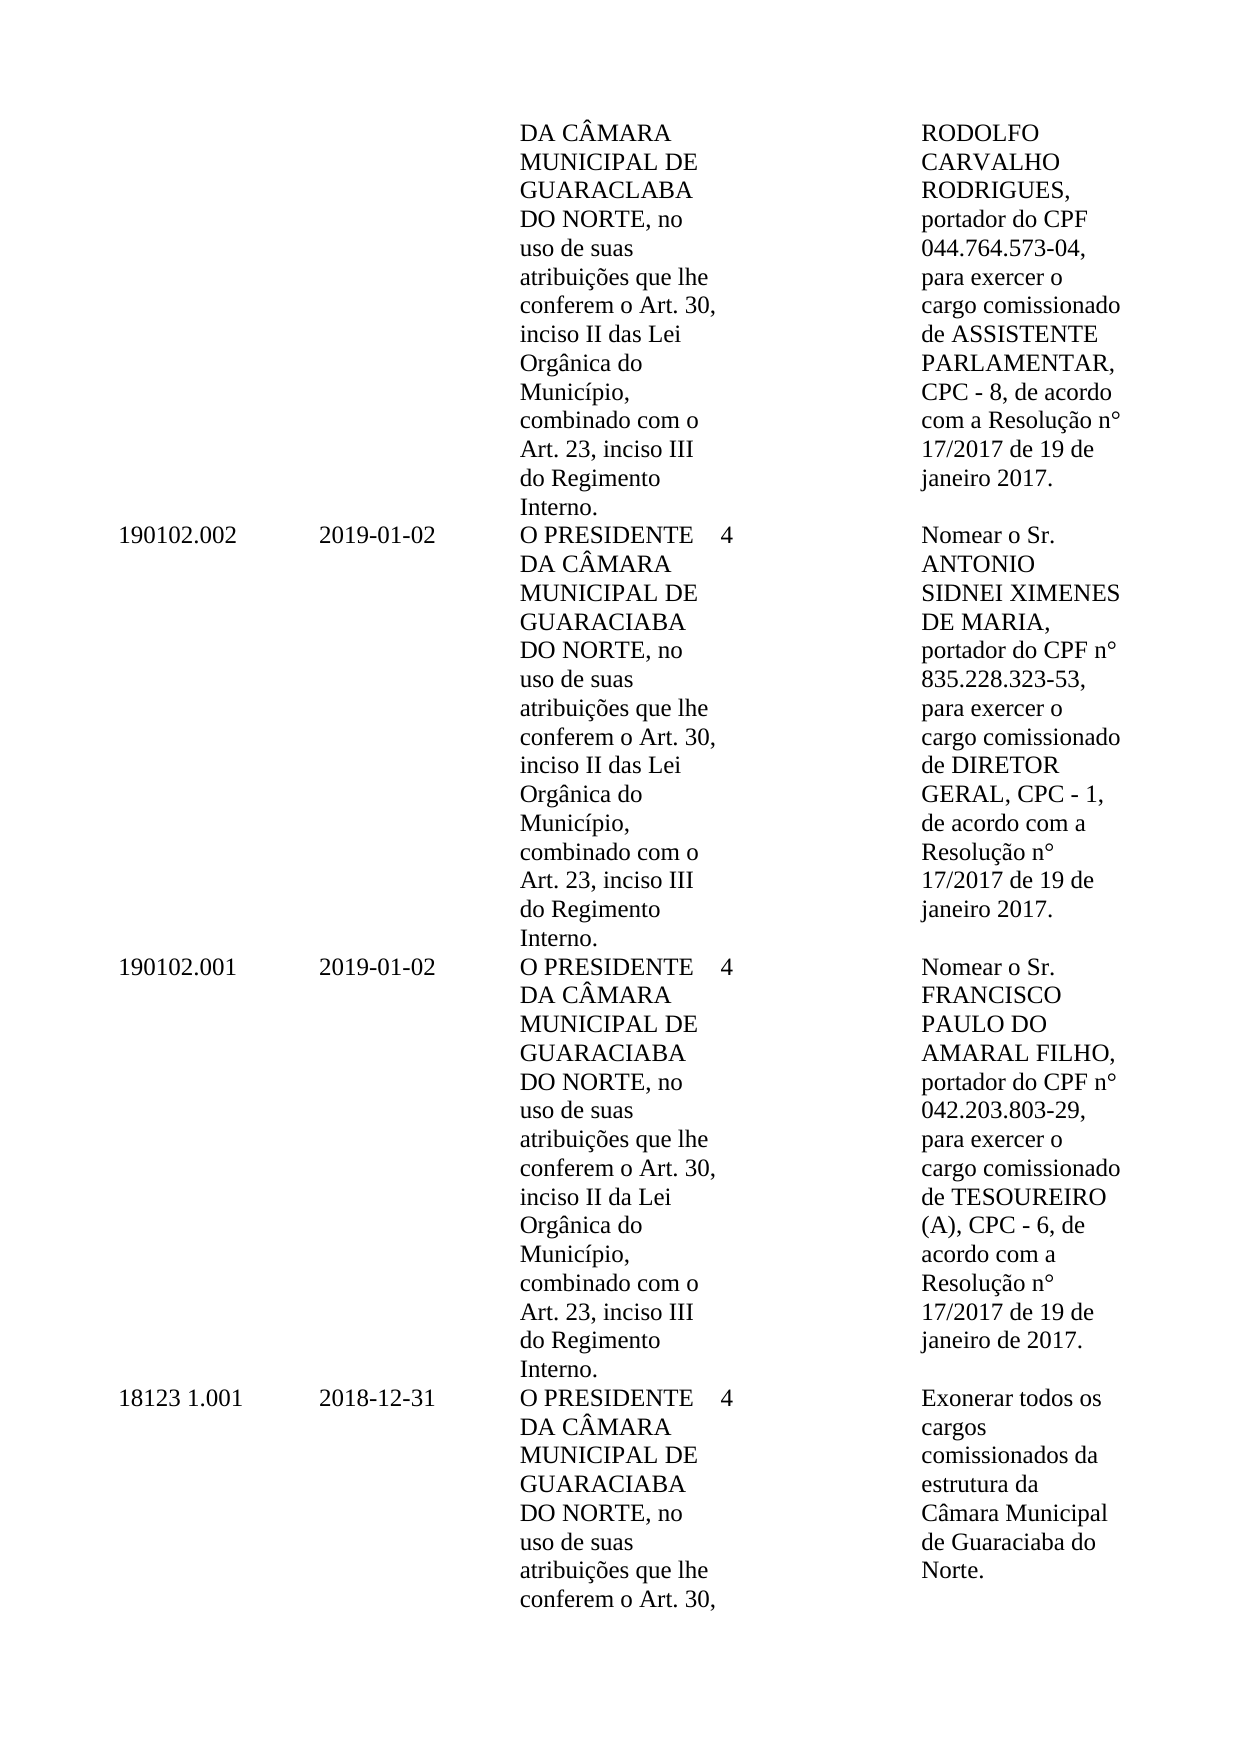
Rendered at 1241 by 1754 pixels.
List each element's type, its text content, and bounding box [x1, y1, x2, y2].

table_cell O PRESIDENTE DA CÂMARA MUNICIPAL DE GUARACIABA DO NORTE, no uso de suas atribuições que lhe conferem o Art. 30, [520, 1383, 720, 1613]
table_cell Nomear o Sr. FRANCISCO PAULO DO AMARAL FILHO, portador do CPF n° 042.203.803-29, para exercer o cargo comissionado de TESOUREIRO (A), CPC - 6, de acordo com a Resolução n° 17/2017 de 19 de janeiro de 2017. [921, 952, 1122, 1383]
table_cell 4 [720, 1383, 921, 1613]
table_cell 190102.001 [118, 952, 319, 1383]
table_cell 2019-01-02 [319, 521, 519, 952]
table_cell 2019-01-02 [319, 952, 519, 1383]
table_cell 4 [720, 521, 921, 952]
table_cell [118, 118, 319, 521]
table_cell O PRESIDENTE DA CÂMARA MUNICIPAL DE GUARACIABA DO NORTE, no uso de suas atribuições que lhe conferem o Art. 30, inciso II da Lei Orgânica do Município, combinado com o Art. 23, inciso III do Regimento Interno. [520, 952, 720, 1383]
table_cell 4 [720, 952, 921, 1383]
table_cell 18123 1.001 [118, 1383, 319, 1613]
table_cell [720, 118, 921, 521]
table_cell Nomear o Sr. ANTONIO SIDNEI XIMENES DE MARIA, portador do CPF n° 835.228.323-53, para exercer o cargo comissionado de DIRETOR GERAL, CPC - 1, de acordo com a Resolução n° 17/2017 de 19 de janeiro 2017. [921, 521, 1122, 952]
table_cell O PRESIDENTE DA CÂMARA MUNICIPAL DE GUARACIABA DO NORTE, no uso de suas atribuições que lhe conferem o Art. 30, inciso II das Lei Orgânica do Município, combinado com o Art. 23, inciso III do Regimento Interno. [520, 521, 720, 952]
table_cell RODOLFO CARVALHO RODRIGUES, portador do CPF 044.764.573-04, para exercer o cargo comissionado de ASSISTENTE PARLAMENTAR, CPC - 8, de acordo com a Resolução n° 17/2017 de 19 de janeiro 2017. [921, 118, 1122, 521]
table_cell 2018-12-31 [319, 1383, 519, 1613]
table_cell DA CÂMARA MUNICIPAL DE GUARACLABA DO NORTE, no uso de suas atribuições que lhe conferem o Art. 30, inciso II das Lei Orgânica do Município, combinado com o Art. 23, inciso III do Regimento Interno. [520, 118, 720, 521]
table_cell Exonerar todos os cargos comissionados da estrutura da Câmara Municipal de Guaraciaba do Norte. [921, 1383, 1122, 1613]
table_cell [319, 118, 519, 521]
table_cell 190102.002 [118, 521, 319, 952]
